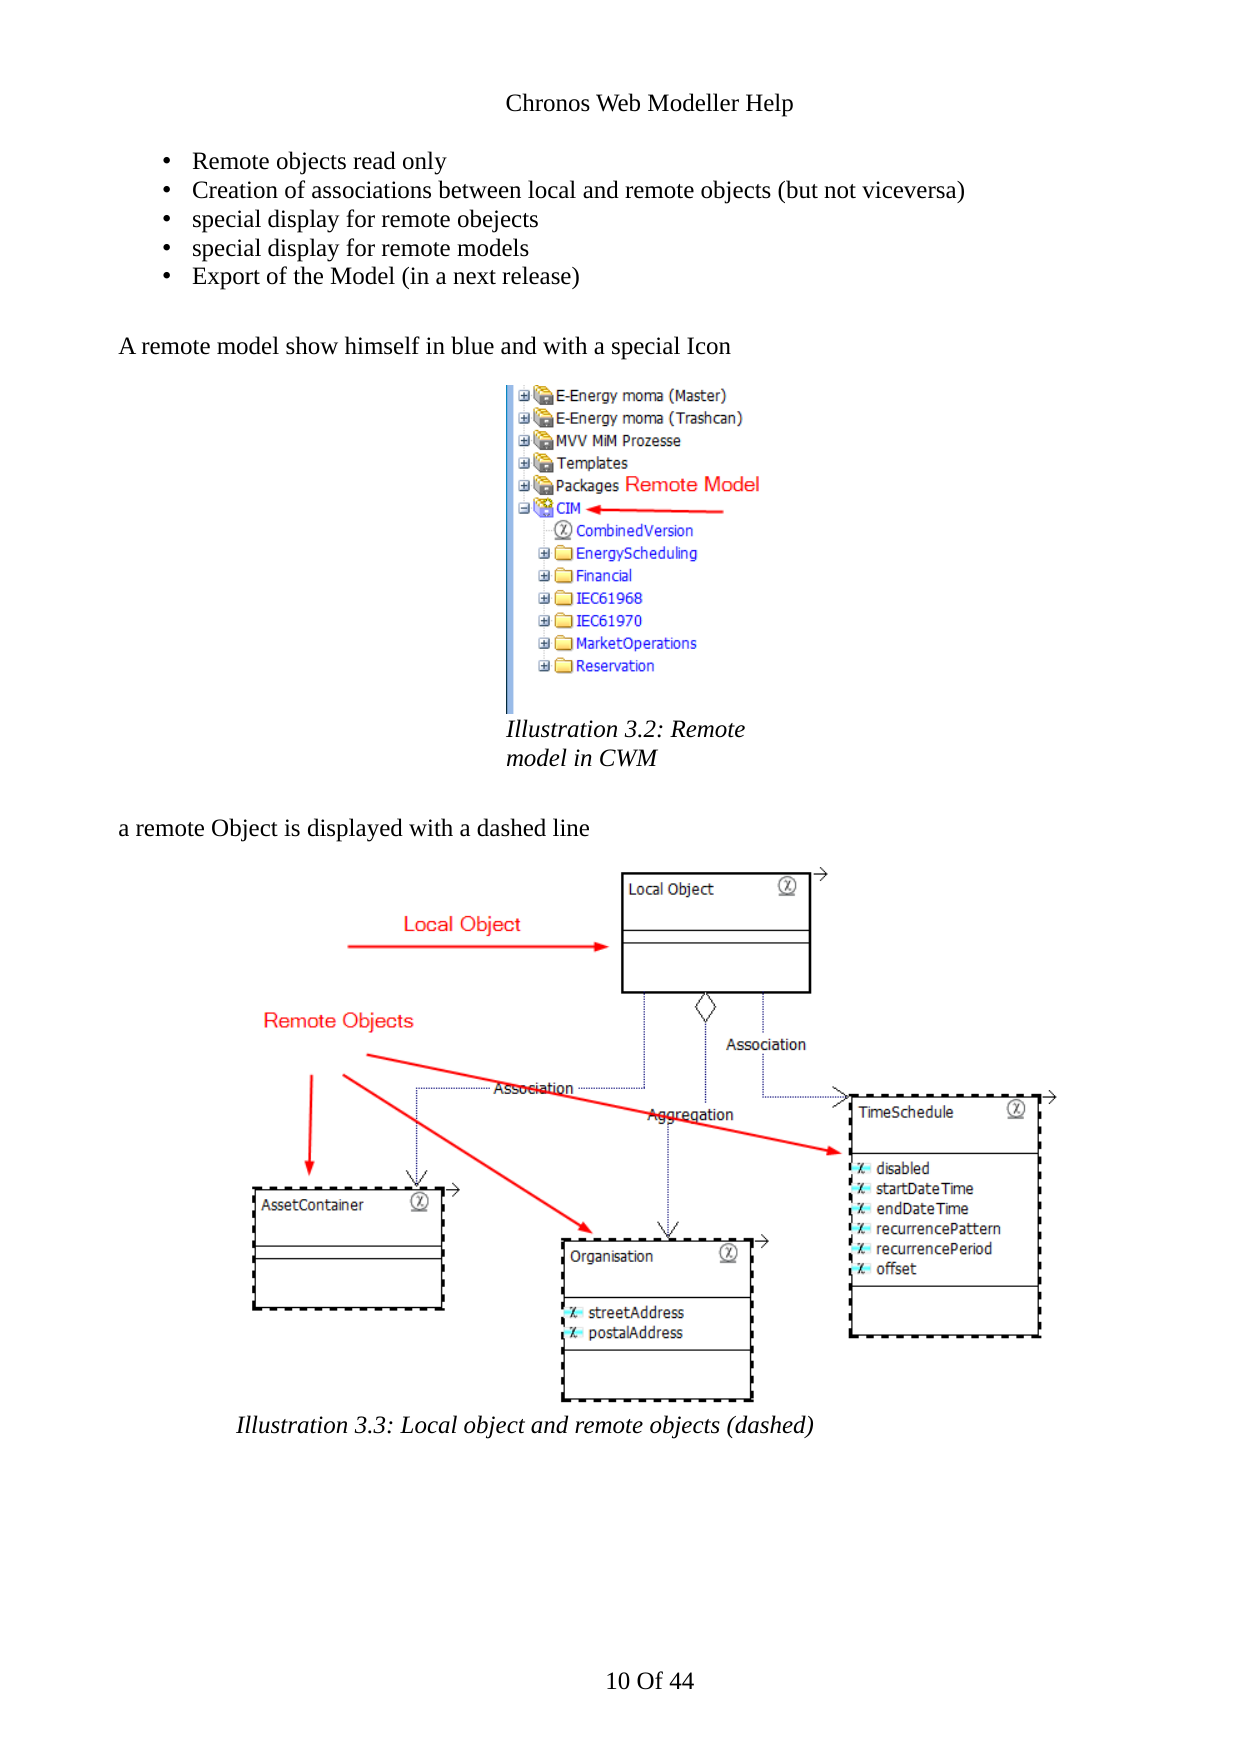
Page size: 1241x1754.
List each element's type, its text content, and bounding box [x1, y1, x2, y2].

text A remote model show himself in blue and with a special Icon [118, 331, 1181, 360]
list special display for remote models [162, 233, 1181, 261]
list special display for remote obejects [162, 204, 1181, 233]
picture [236, 866, 1064, 1411]
text Illustration 3.2: Remote model in CWM [506, 714, 793, 772]
text Illustration 3.3: Local object and remote objects (dashed) [236, 1411, 1063, 1439]
list Creation of associations between local and remote objects (but not viceversa) [162, 175, 1181, 204]
picture [508, 385, 794, 714]
list Export of the Model (in a next release) [162, 261, 1181, 290]
list Remote objects read only [162, 146, 1181, 175]
text a remote Object is displayed with a dashed line [118, 813, 1181, 842]
